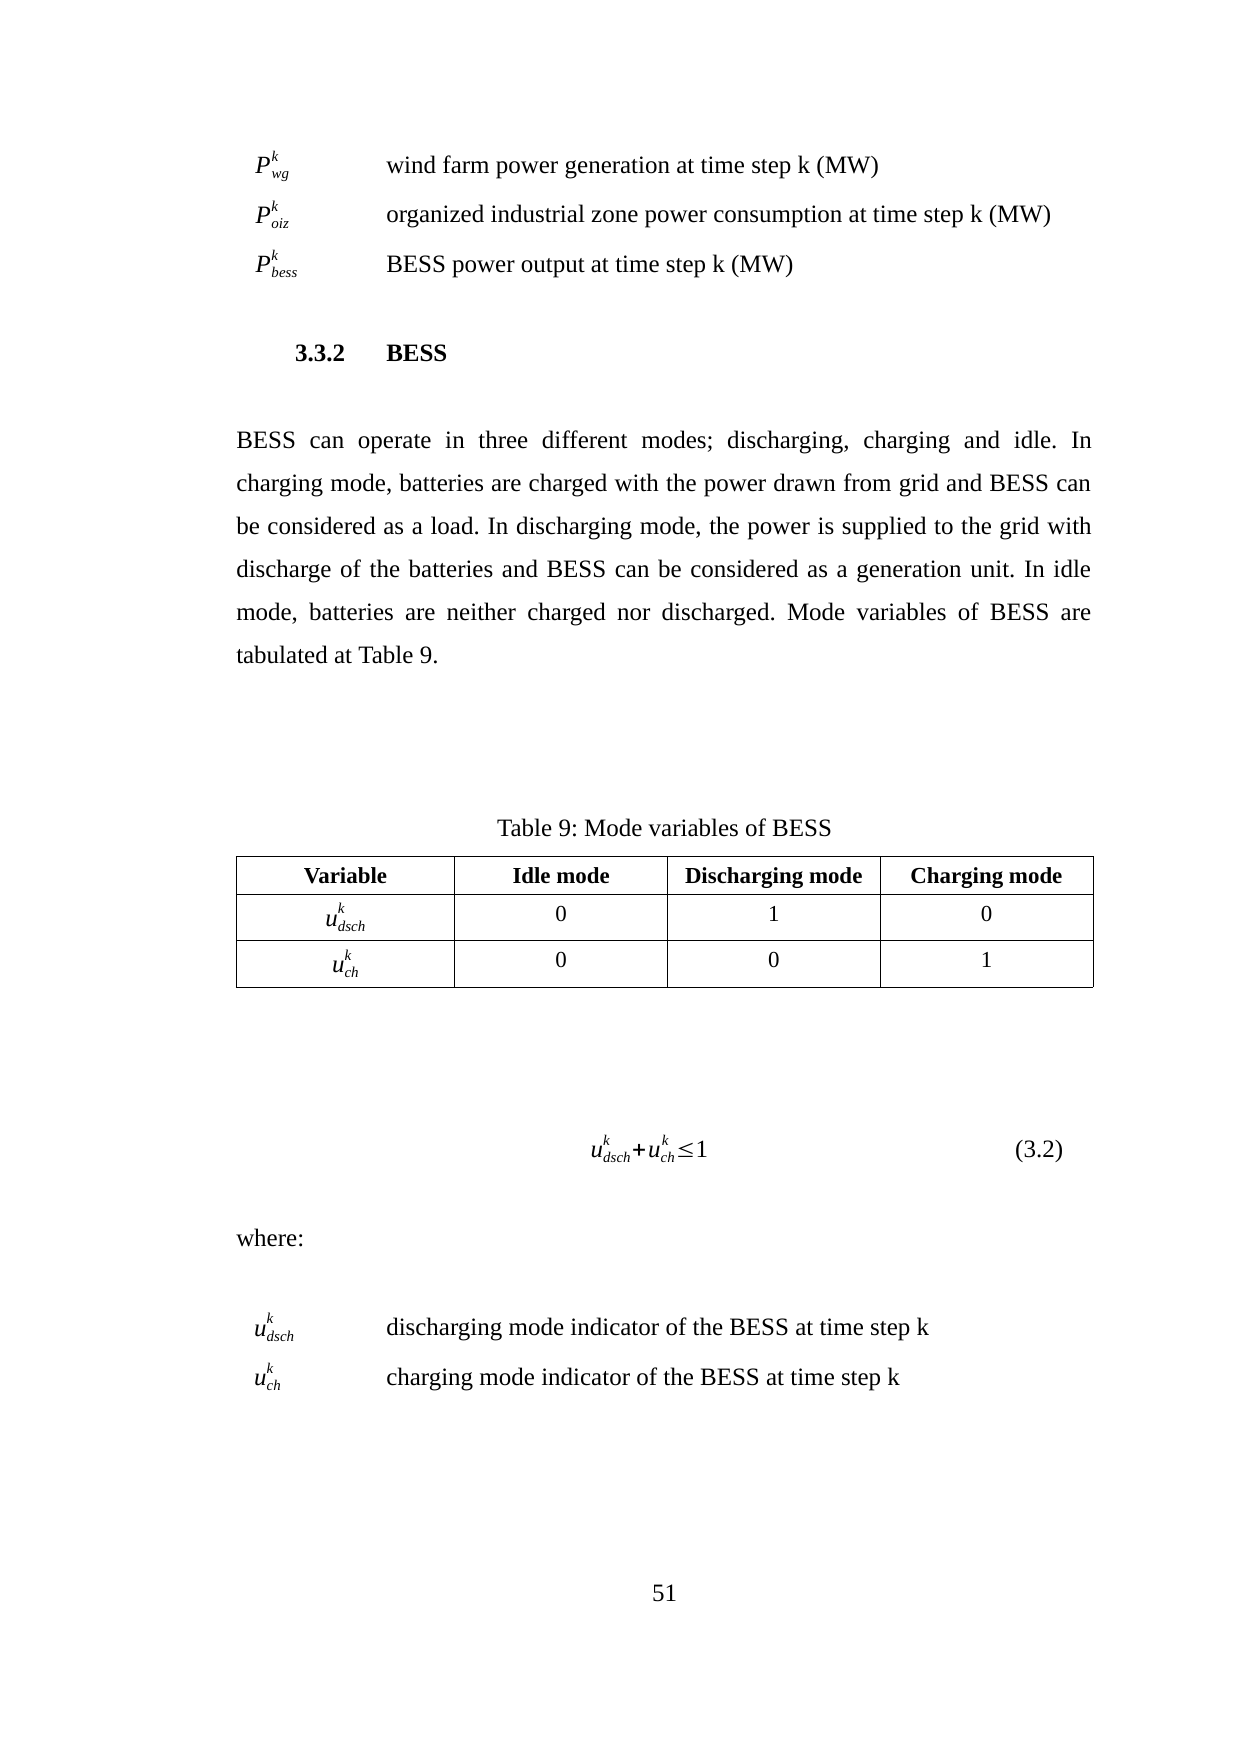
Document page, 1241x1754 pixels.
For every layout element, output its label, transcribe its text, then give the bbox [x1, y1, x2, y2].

table_cell 0 [455, 941, 667, 987]
text charging mode indicator of the BESS at time step k [236, 1359, 1093, 1394]
text discharging mode indicator of the BESS at time step k [236, 1310, 1093, 1345]
text Table 9: Mode variables of BESS [236, 813, 1093, 842]
table_header Discharging mode [668, 857, 880, 894]
list BESS [295, 338, 1093, 367]
table_cell 1 [881, 941, 1093, 987]
text where: [236, 1223, 1093, 1252]
table_header Charging mode [881, 857, 1093, 894]
table_cell 1 [668, 895, 880, 940]
text BESS can operate in three different modes; discharging, charging and idle. In charging mode, batteries are charged with the power drawn from grid and BESS can be considered as a load. In discharging mode, the power is supplied to the grid with discharge of the batteries and BESS can be considered as a generation unit. In idle mode, batteries are neither charged nor discharged. Mode variables of BESS are tabulated at Table 9. [236, 425, 1093, 669]
table_header Variable [237, 857, 454, 894]
table_cell 0 [881, 895, 1093, 940]
text organized industrial zone power consumption at time step k (MW) [236, 197, 1093, 232]
table_cell [237, 941, 454, 987]
table_cell [237, 895, 454, 940]
table_header Idle mode [455, 857, 667, 894]
table_cell 0 [455, 895, 667, 940]
table_cell 0 [668, 941, 880, 987]
text (3.2) [236, 1131, 1093, 1166]
text wind farm power generation at time step k (MW) [236, 148, 1093, 182]
text BESS power output at time step k (MW) [236, 246, 1093, 281]
